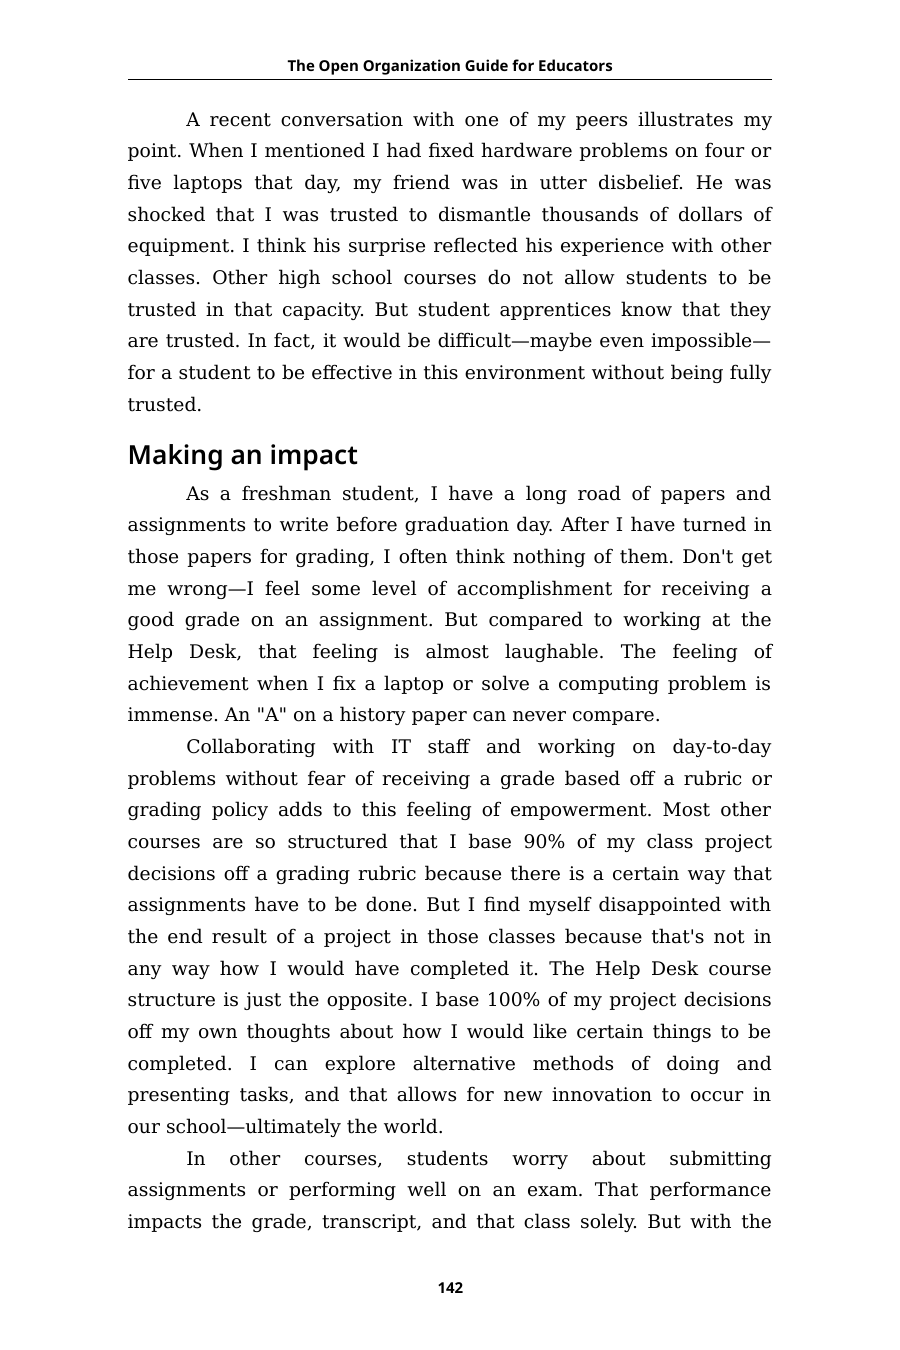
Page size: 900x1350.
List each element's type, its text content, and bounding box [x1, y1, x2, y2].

text Collaborating with IT staff and working on day-to-day problems without fear of receiving a grade based off a rubric or grading policy adds to this feeling of empowerment. Most other courses are so structured that I base 90% of my class project decisions off a grading rubric because there is a certain way that assignments have to be done. But I find myself disappointed with the end result of a project in those classes because that's not in any way how I would have completed it. The Help Desk course structure is just the opposite. I base 100% of my project decisions off my own thoughts about how I would like certain things to be completed. I can explore alternative methods of doing and presenting tasks, and that allows for new innovation to occur in our school—ultimately the world. [127, 736, 772, 1138]
text In other courses, students worry about submitting assignments or performing well on an exam. That performance impacts the grade, transcript, and that class solely. But with the [127, 1148, 772, 1233]
text As a freshman student, I have a long road of papers and assignments to write before graduation day. After I have turned in those papers for grading, I often think nothing of them. Don't get me wrong—I feel some level of accomplishment for receiving a good grade on an assignment. But compared to working at the Help Desk, that feeling is almost laughable. The feeling of achievement when I fix a laptop or solve a computing problem is immense. An "A" on a history paper can never compare. [127, 483, 772, 726]
subtitle Making an impact [127, 440, 772, 470]
text A recent conversation with one of my peers illustrates my point. When I mentioned I had fixed hardware problems on four or five laptops that day, my friend was in utter disbelief. He was shocked that I was trusted to dismantle thousands of dollars of equipment. I think his surprise reflected his experience with other classes. Other high school courses do not allow students to be trusted in that capacity. But student apprentices know that they are trusted. In fact, it would be difficult—maybe even impossible—for a student to be effective in this environment without being fully trusted. [127, 109, 772, 416]
